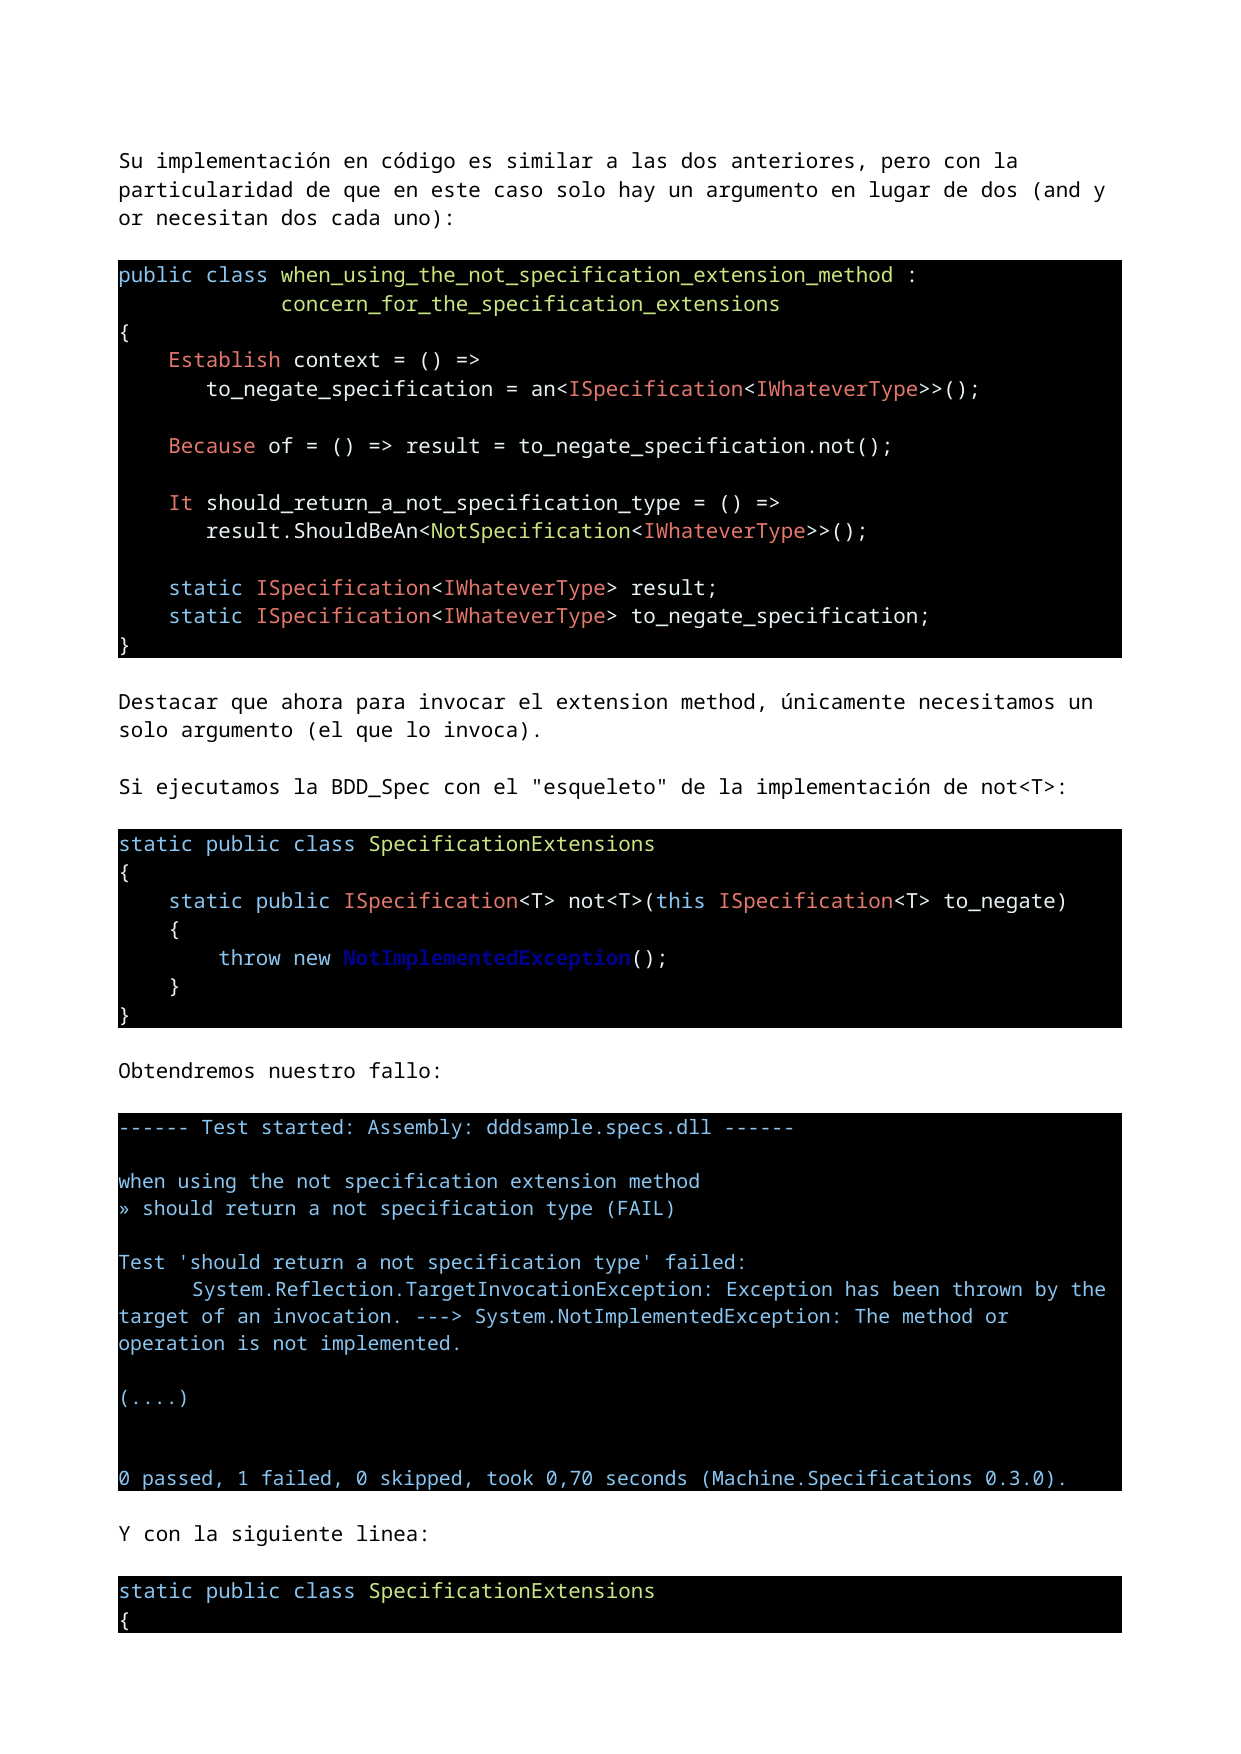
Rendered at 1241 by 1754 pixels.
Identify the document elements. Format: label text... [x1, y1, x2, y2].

text Because of = () => result = to_negate_specification.not(); [118, 431, 1122, 459]
text Establish context = () => [118, 346, 1122, 374]
text Obtendremos nuestro fallo: [118, 1057, 1122, 1085]
text Destacar que ahora para invocar el extension method, únicamente necesitamos un solo argumento (el que lo invoca). [118, 687, 1122, 744]
text » should return a not specification type (FAIL) [118, 1194, 1122, 1221]
text { [118, 857, 1122, 886]
text { [118, 317, 1122, 346]
text result.ShouldBeAn<NotSpecification<IWhateverType>>(); [118, 516, 1122, 545]
text { [118, 914, 1122, 943]
text public class when_using_the_not_specification_extension_method : [118, 260, 1122, 289]
text } [118, 971, 1122, 1000]
text static public ISpecification<T> not<T>(this ISpecification<T> to_negate) [118, 886, 1122, 914]
text ------ Test started: Assembly: dddsample.specs.dll ------ [118, 1113, 1122, 1140]
text throw new NotImplementedException(); [118, 943, 1122, 971]
text static public class SpecificationExtensions [118, 1576, 1122, 1605]
text Su implementación en código es similar a las dos anteriores, pero con la particularidad de que en este caso solo hay un argumento en lugar de dos (and y or necesitan dos cada uno): [118, 147, 1122, 232]
text (....) [118, 1383, 1122, 1410]
text System.Reflection.TargetInvocationException: Exception has been thrown by the target of an invocation. ---> System.NotImplementedException: The method or operation is not implemented. [118, 1275, 1122, 1356]
text 0 passed, 1 failed, 0 skipped, took 0,70 seconds (Machine.Specifications 0.3.0). [118, 1464, 1122, 1491]
text static public class SpecificationExtensions [118, 829, 1122, 857]
text Y con la siguiente linea: [118, 1519, 1122, 1548]
text } [118, 1000, 1122, 1028]
text static ISpecification<IWhateverType> result; [118, 573, 1122, 602]
text It should_return_a_not_specification_type = () => [118, 488, 1122, 516]
text Test 'should return a not specification type' failed: [118, 1248, 1122, 1275]
text to_negate_specification = an<ISpecification<IWhateverType>>(); [118, 374, 1122, 402]
text static ISpecification<IWhateverType> to_negate_specification; [118, 602, 1122, 630]
text { [118, 1605, 1122, 1633]
text } [118, 630, 1122, 658]
text concern_for_the_specification_extensions [118, 289, 1122, 317]
text Si ejecutamos la BDD_Spec con el "esqueleto" de la implementación de not<T>: [118, 772, 1122, 801]
text when using the not specification extension method [118, 1167, 1122, 1194]
